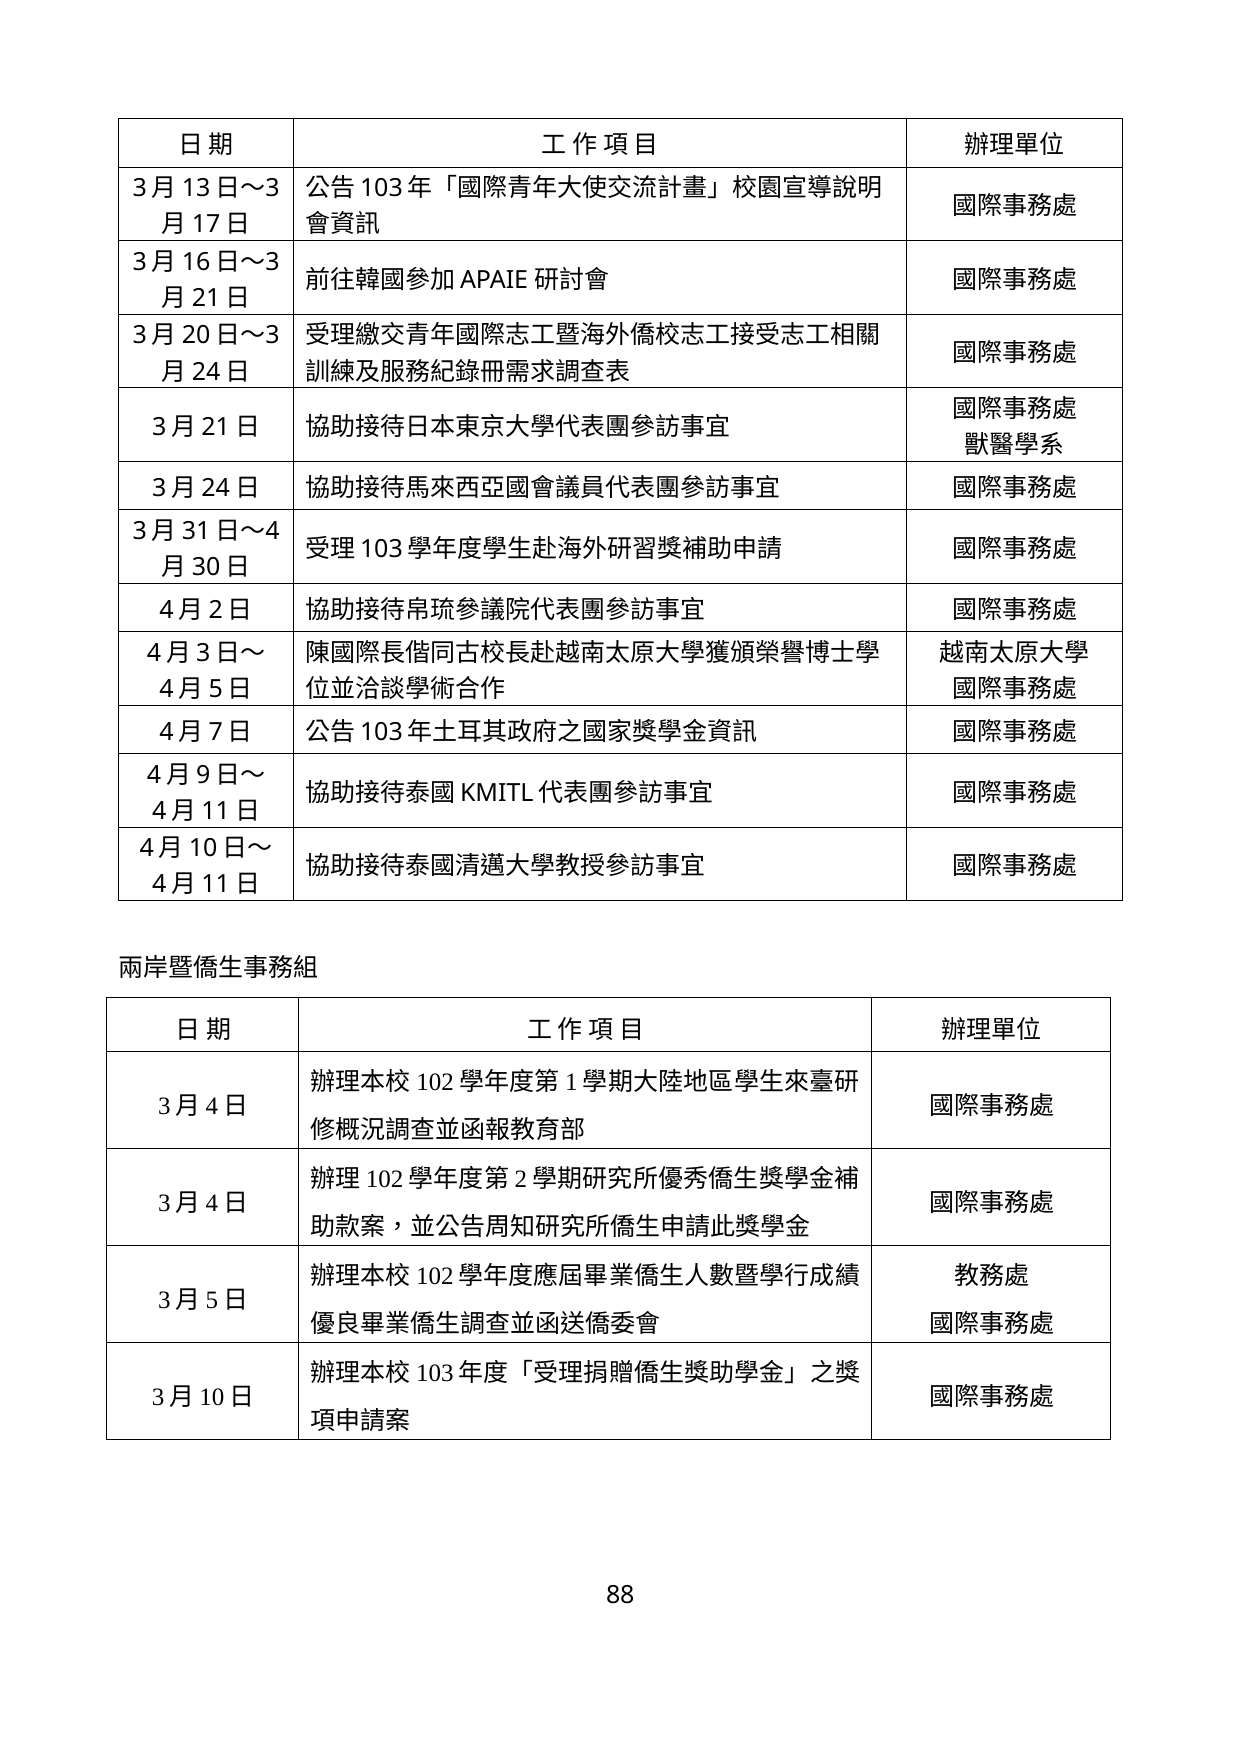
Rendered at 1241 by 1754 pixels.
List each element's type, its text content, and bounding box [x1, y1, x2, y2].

table_header 日 期 [119, 119, 293, 167]
table_cell 國際事務處 [907, 241, 1122, 314]
table_cell 國際事務處 [907, 315, 1122, 387]
table_header 工 作 項 目 [299, 998, 871, 1051]
table_cell 越南太原大學 國際事務處 [907, 632, 1122, 705]
table_header 工 作 項 目 [294, 119, 906, 167]
table_cell 協助接待泰國KMITL代表團參訪事宜 [294, 754, 906, 827]
table_cell 國際事務處 [907, 168, 1122, 240]
table_cell 4月2日 [119, 584, 293, 631]
table_cell 3月4日 [107, 1052, 298, 1148]
table_cell 國際事務處 [907, 584, 1122, 631]
table_cell 辦理本校102學年度應屆畢業僑生人數暨學行成績優良畢業僑生調查並函送僑委會 [299, 1246, 871, 1342]
table_cell 辦理本校103年度「受理捐贈僑生獎助學金」之獎項申請案 [299, 1343, 871, 1439]
table_cell 國際事務處 [872, 1343, 1110, 1439]
table_cell 協助接待帛琉參議院代表團參訪事宜 [294, 584, 906, 631]
table_cell 國際事務處 獸醫學系 [907, 388, 1122, 461]
table_cell 協助接待日本東京大學代表團參訪事宜 [294, 388, 906, 461]
table_cell 4月10日～ 4月11日 [119, 828, 293, 900]
table_cell 國際事務處 [907, 462, 1122, 509]
table_cell 國際事務處 [907, 754, 1122, 827]
table_cell 受理103學年度學生赴海外研習獎補助申請 [294, 510, 906, 583]
table_cell 前往韓國參加APAIE 研討會 [294, 241, 906, 314]
table_cell 教務處 國際事務處 [872, 1246, 1110, 1342]
table_cell 國際事務處 [872, 1052, 1110, 1148]
table_cell 4月3日～ 4月5日 [119, 632, 293, 705]
table_cell 國際事務處 [907, 828, 1122, 900]
table_cell 公告103年「國際青年大使交流計畫」校園宣導說明會資訊 [294, 168, 906, 240]
table_cell 3月24日 [119, 462, 293, 509]
table_cell 協助接待泰國清邁大學教授參訪事宜 [294, 828, 906, 900]
table_cell 協助接待馬來西亞國會議員代表團參訪事宜 [294, 462, 906, 509]
table_cell 受理繳交青年國際志工暨海外僑校志工接受志工相關訓練及服務紀錄冊需求調查表 [294, 315, 906, 387]
table_cell 公告103年土耳其政府之國家獎學金資訊 [294, 706, 906, 753]
table_cell 3月5日 [107, 1246, 298, 1342]
table_cell 國際事務處 [872, 1149, 1110, 1245]
table_header 辦理單位 [872, 998, 1110, 1051]
table_cell 辦理102學年度第2學期研究所優秀僑生獎學金補助款案，並公告周知研究所僑生申請此獎學金 [299, 1149, 871, 1245]
table_cell 4月7日 [119, 706, 293, 753]
table_cell 國際事務處 [907, 510, 1122, 583]
table_cell 4月9日～ 4月11日 [119, 754, 293, 827]
table_cell 3月10日 [107, 1343, 298, 1439]
table_header 辦理單位 [907, 119, 1122, 167]
table_cell 3月31日～4月30日 [119, 510, 293, 583]
table_cell 3月13日～3月17日 [119, 168, 293, 240]
table_cell 3月20日～3月24日 [119, 315, 293, 387]
text 兩岸暨僑生事務組 [118, 948, 1122, 984]
table_cell 3月4日 [107, 1149, 298, 1245]
table_cell 3月16日～3月21日 [119, 241, 293, 314]
table_cell 國際事務處 [907, 706, 1122, 753]
table_cell 3月21日 [119, 388, 293, 461]
table_cell 陳國際長偕同古校長赴越南太原大學獲頒榮譽博士學位並洽談學術合作 [294, 632, 906, 705]
table_cell 辦理本校102學年度第1學期大陸地區學生來臺研修概況調查並函報教育部 [299, 1052, 871, 1148]
table_header 日 期 [107, 998, 298, 1051]
